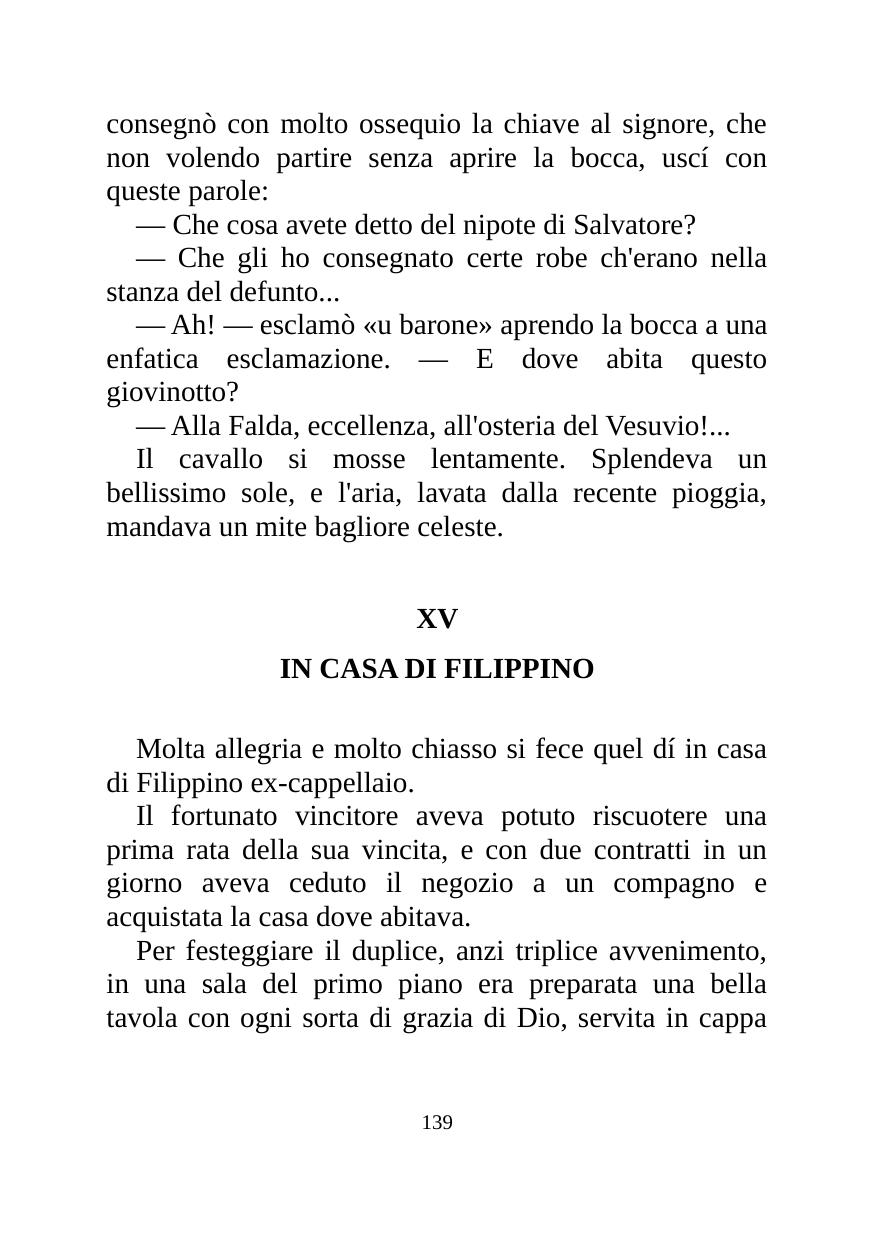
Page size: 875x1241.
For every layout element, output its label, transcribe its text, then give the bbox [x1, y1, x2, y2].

text Per festeggiare il duplice, anzi triplice avvenimento, in una sala del primo piano era preparata una bella tavola con ogni sorta di grazia di Dio, servita in cappa [106, 933, 768, 1033]
text Molta allegria e molto chiasso si fece quel dí in casa di Filippino ex-cappellaio. [106, 731, 768, 798]
text — Ah! — esclamò «u barone» aprendo la bocca a una enfatica esclamazione. — E dove abita questo giovinotto? [106, 307, 768, 408]
text — Che cosa avete detto del nipote di Salvatore? [106, 207, 768, 240]
text — Alla Falda, eccellenza, all'osteria del Vesuvio!... [106, 408, 768, 442]
text — Che gli ho consegnato certe robe ch'erano nella stanza del defunto... [106, 240, 768, 307]
text Il cavallo si mosse lentamente. Splendeva un bellissimo sole, e l'aria, lavata dalla recente pioggia, mandava un mite bagliore celeste. [106, 442, 768, 542]
subtitle XV IN CASA DI FILIPPINO [106, 601, 768, 685]
text Il fortunato vincitore aveva potuto riscuotere una prima rata della sua vincita, e con due contratti in un giorno aveva ceduto il negozio a un compagno e acquistata la casa dove abitava. [106, 798, 768, 933]
text consegnò con molto ossequio la chiave al signore, che non volendo partire senza aprire la bocca, uscí con queste parole: [106, 106, 768, 207]
